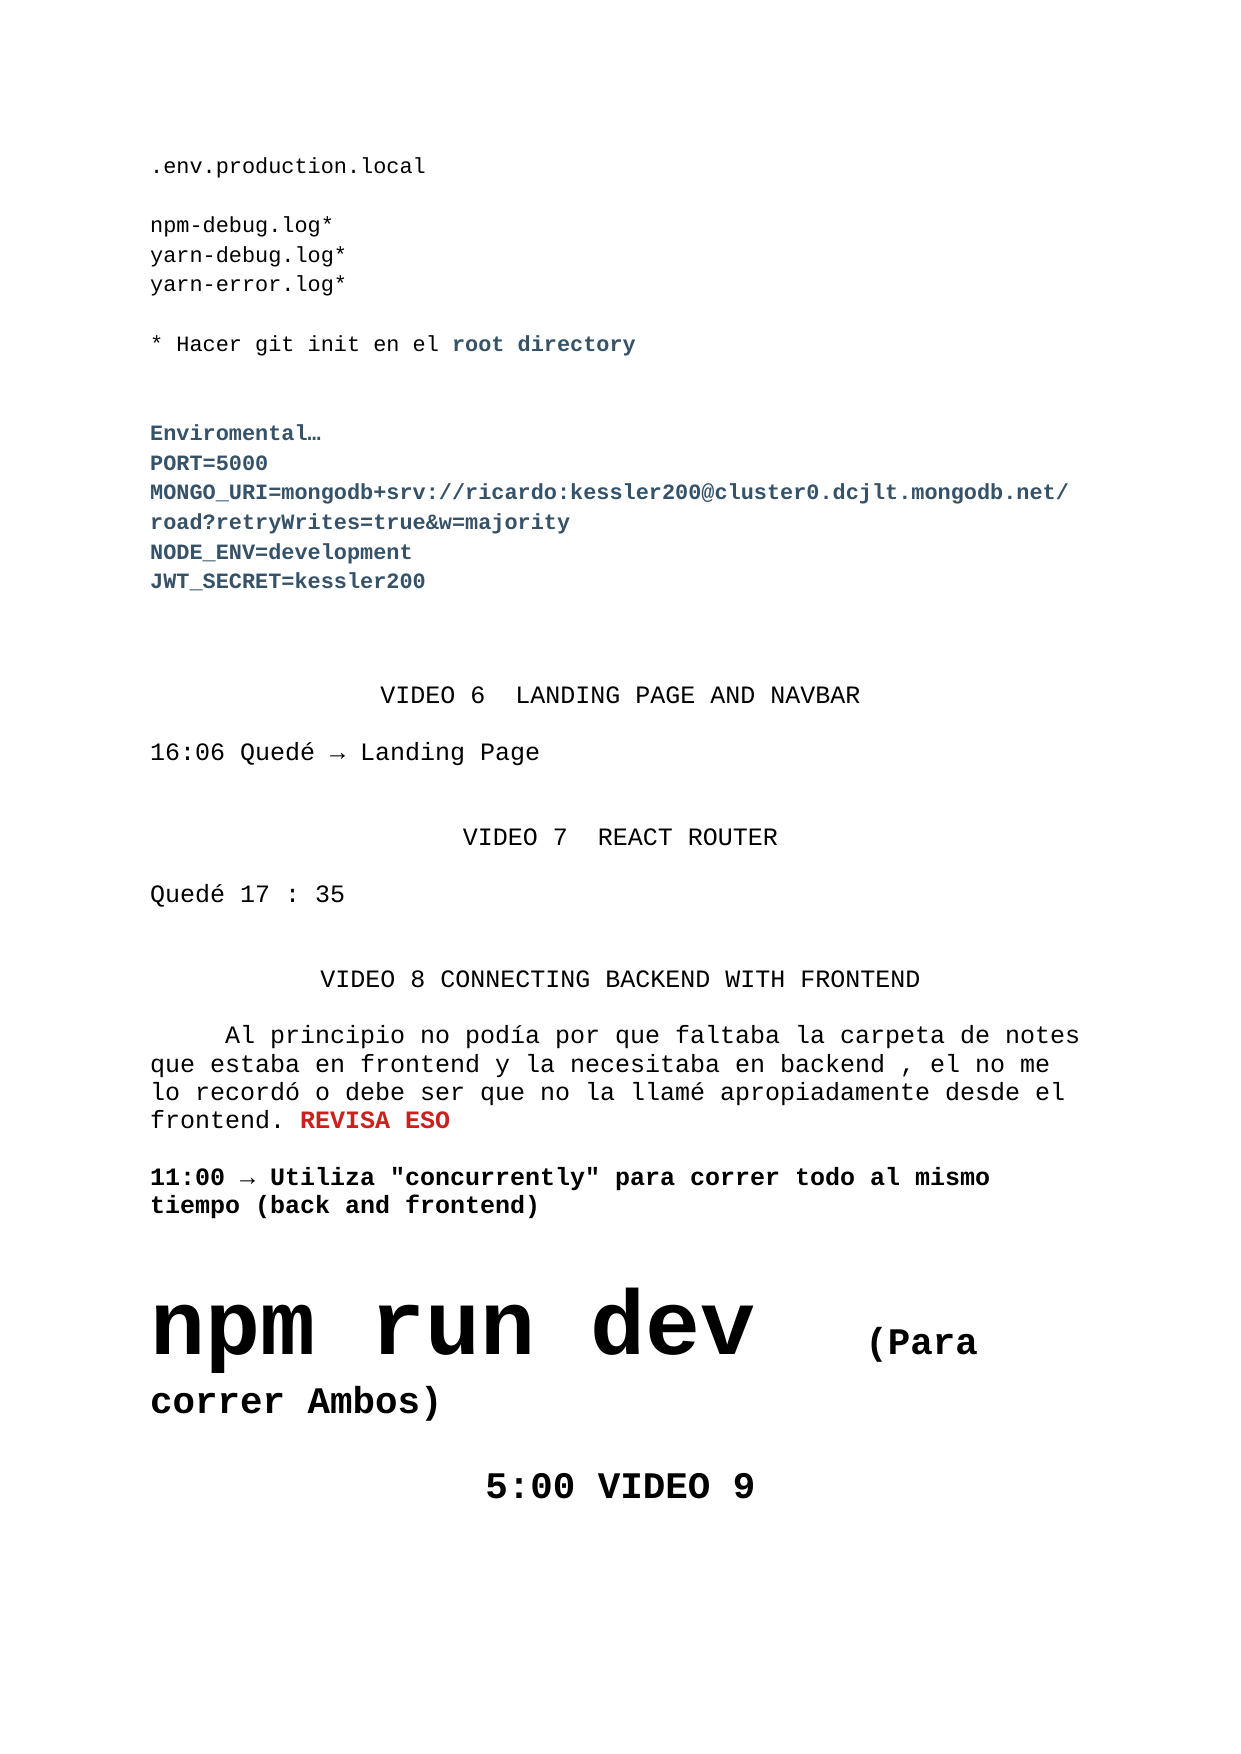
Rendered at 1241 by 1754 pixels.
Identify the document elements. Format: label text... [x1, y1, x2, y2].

text Quedé 17 : 35 [150, 881, 1090, 910]
text * Hacer git init en el root directory [150, 328, 1090, 358]
text 11:00 → Utiliza "concurrently" para correr todo al mismo tiempo (back and frontend) [150, 1165, 1090, 1221]
text VIDEO 6 LANDING PAGE AND NAVBAR [150, 683, 1090, 711]
text 16:06 Quedé → Landing Page [150, 740, 1090, 768]
text Enviromental… [150, 417, 1090, 447]
text yarn-error.log* [150, 269, 1090, 298]
text PORT=5000 [150, 447, 1090, 477]
text JWT_SECRET=kessler200 [150, 566, 1090, 595]
text npm run dev (Para correr Ambos) [150, 1278, 1090, 1424]
text Al principio no podía por que faltaba la carpeta de notes que estaba en frontend y la necesitaba en backend , el no me lo recordó o debe ser que no la llamé apropiadamente desde el frontend. REVISA ESO [150, 1023, 1090, 1136]
text npm-debug.log* [150, 209, 1090, 239]
text yarn-debug.log* [150, 239, 1090, 269]
text VIDEO 7 REACT ROUTER [150, 825, 1090, 853]
text 5:00 VIDEO 9 [150, 1467, 1090, 1509]
text MONGO_URI=mongodb+srv://ricardo:kessler200@cluster0.dcjlt.mongodb.net/road?retryWrites=true&w=majority [150, 477, 1090, 536]
text VIDEO 8 CONNECTING BACKEND WITH FRONTEND [150, 966, 1090, 995]
text NODE_ENV=development [150, 536, 1090, 566]
text .env.production.local [150, 150, 1090, 180]
